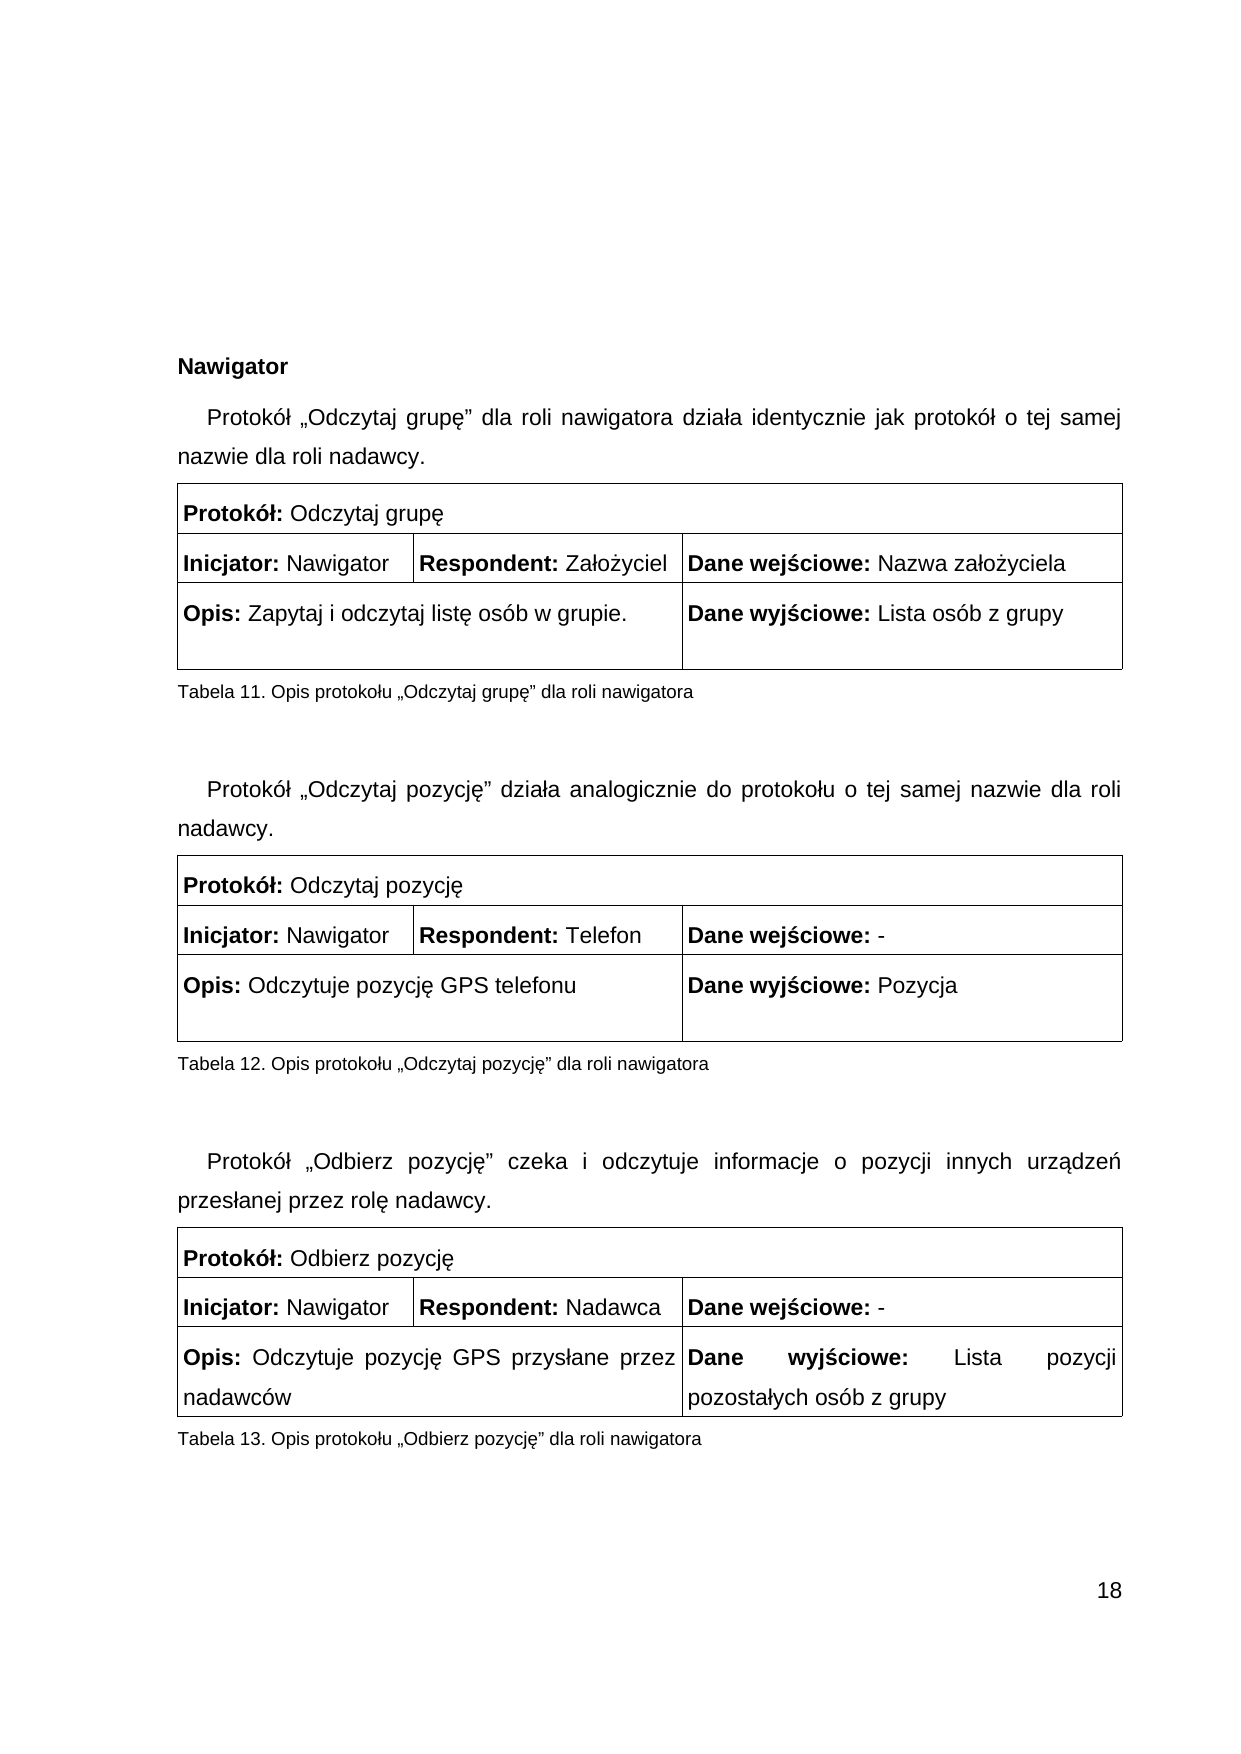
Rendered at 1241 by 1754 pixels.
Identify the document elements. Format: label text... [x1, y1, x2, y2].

table_header Protokół: Odczytaj pozycję [178, 856, 1122, 904]
table_cell Inicjator: Nawigator [178, 1278, 413, 1326]
text Protokół „Odbierz pozycję” czeka i odczytuje informacje o pozycji innych urządzeń przesłanej przez rolę nadawcy. [177, 1148, 1122, 1214]
table_cell Opis: Odczytuje pozycję GPS przysłane przez nadawców [178, 1327, 682, 1416]
table_cell Dane wejściowe: - [683, 1278, 1122, 1326]
table_header Protokół: Odczytaj grupę [178, 484, 1122, 532]
table_cell Dane wyjściowe: Lista osób z grupy [683, 583, 1122, 669]
text Tabela 12. Opis protokołu „Odczytaj pozycję” dla roli nawigatora [177, 1053, 1122, 1074]
table_cell Respondent: Nadawca [414, 1278, 682, 1326]
table_cell Inicjator: Nawigator [178, 534, 413, 582]
table_cell Respondent: Założyciel [414, 534, 682, 582]
table_cell Respondent: Telefon [414, 906, 682, 954]
table_cell Dane wyjściowe: Lista pozycji pozostałych osób z grupy [683, 1327, 1122, 1416]
table_cell Dane wyjściowe: Pozycja [683, 955, 1122, 1041]
table_header Protokół: Odbierz pozycję [178, 1228, 1122, 1277]
table_cell Opis: Odczytuje pozycję GPS telefonu [178, 955, 682, 1041]
table_cell Opis: Zapytaj i odczytaj listę osób w grupie. [178, 583, 682, 669]
table_cell Inicjator: Nawigator [178, 906, 413, 954]
text Tabela 11. Opis protokołu „Odczytaj grupę” dla roli nawigatora [177, 681, 1122, 702]
table_cell Dane wejściowe: Nazwa założyciela [683, 534, 1122, 582]
text Protokół „Odczytaj pozycję” działa analogicznie do protokołu o tej samej nazwie dla roli nadawcy. [177, 776, 1122, 842]
text Tabela 13. Opis protokołu „Odbierz pozycję” dla roli nawigatora [177, 1427, 1122, 1449]
table_cell Dane wejściowe: - [683, 906, 1122, 954]
text Protokół „Odczytaj grupę” dla roli nawigatora działa identycznie jak protokół o tej samej nazwie dla roli nadawcy. [177, 404, 1122, 470]
text Nawigator [177, 353, 1122, 379]
